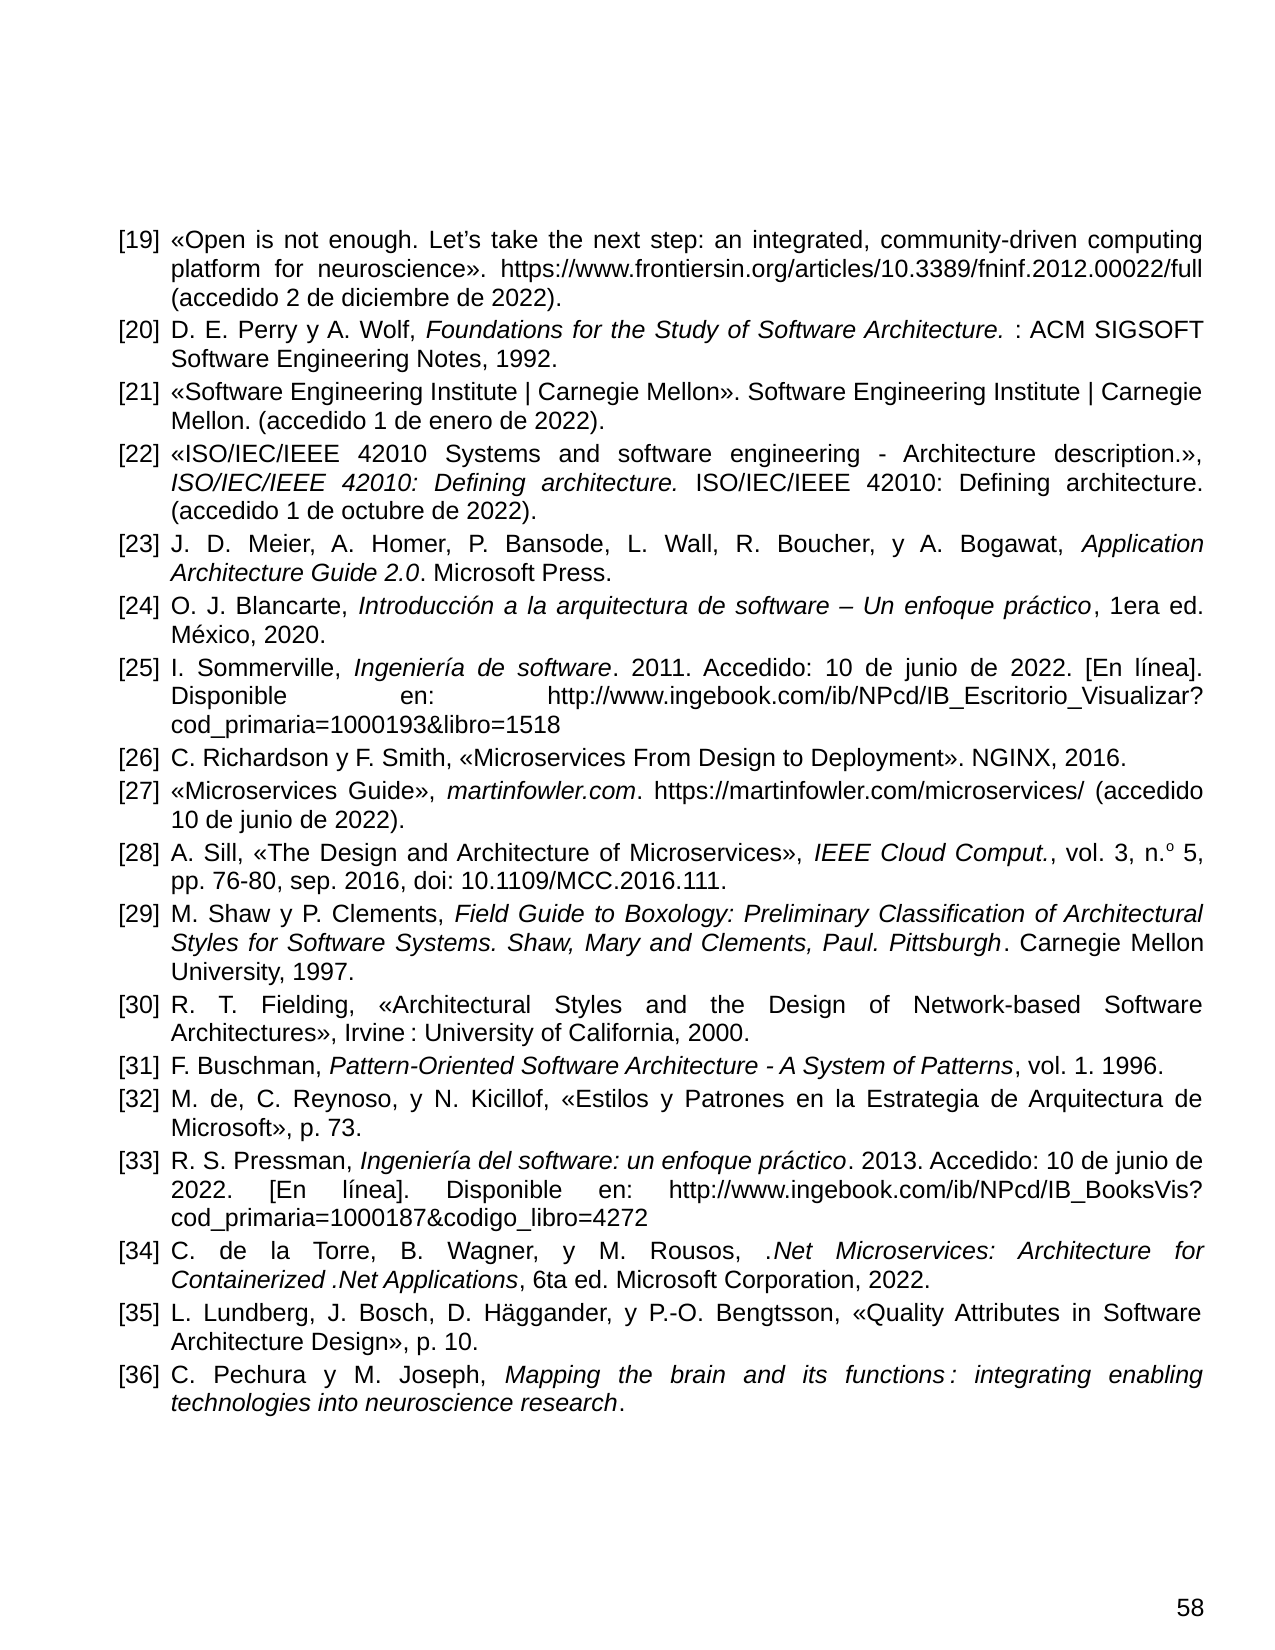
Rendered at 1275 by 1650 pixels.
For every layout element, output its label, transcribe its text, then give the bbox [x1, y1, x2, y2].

text [34] C. de la Torre, B. Wagner, y M. Rousos, .Net Microservices: Architecture for Containerized .Net Applications, 6ta ed. Microsoft Corporation, 2022. [118, 1236, 1204, 1294]
text [36] C. Pechura y M. Joseph, Mapping the brain and its functions : integrating enabling technologies into neuroscience research. [118, 1359, 1204, 1417]
text [28] A. Sill, «The Design and Architecture of Microservices», IEEE Cloud Comput., vol. 3, n.o 5, pp. 76-80, sep. 2016, doi: 10.1109/MCC.2016.111. [118, 837, 1204, 895]
text [21] «Software Engineering Institute | Carnegie Mellon». Software Engineering Institute | Carnegie Mellon. (accedido 1 de enero de 2022). [118, 377, 1204, 434]
text [20] D. E. Perry y A. Wolf, Foundations for the Study of Software Architecture. : ACM SIGSOFT Software Engineering Notes, 1992. [118, 315, 1204, 373]
text [29] M. Shaw y P. Clements, Field Guide to Boxology: Preliminary Classification of Architectural Styles for Software Systems. Shaw, Mary and Clements, Paul. Pittsburgh. Carnegie Mellon University, 1997. [118, 899, 1204, 985]
text [24] O. J. Blancarte, Introducción a la arquitectura de software – Un enfoque práctico, 1era ed. México, 2020. [118, 591, 1204, 648]
text [32] M. de, C. Reynoso, y N. Kicillof, «Estilos y Patrones en la Estrategia de Arquitectura de Microsoft», p. 73. [118, 1084, 1204, 1142]
text [22] «ISO/IEC/IEEE 42010 Systems and software engineering - Architecture description.», ISO/IEC/IEEE 42010: Defining architecture. ISO/IEC/IEEE 42010: Defining architecture. (accedido 1 de octubre de 2022). [118, 439, 1204, 525]
text [25] I. Sommerville, Ingeniería de software. 2011. Accedido: 10 de junio de 2022. [En línea]. Disponible en: http://www.ingebook.com/ib/NPcd/IB_Escritorio_Visualizar?cod_primaria=1000193&libro=1518 [118, 652, 1204, 739]
text [23] J. D. Meier, A. Homer, P. Bansode, L. Wall, R. Boucher, y A. Bogawat, Application Architecture Guide 2.0. Microsoft Press. [118, 529, 1204, 587]
text [35] L. Lundberg, J. Bosch, D. Häggander, y P.-O. Bengtsson, «Quality Attributes in Software Architecture Design», p. 10. [118, 1298, 1204, 1355]
text [30] R. T. Fielding, «Architectural Styles and the Design of Network-based Software Architectures», Irvine : University of California, 2000. [118, 989, 1204, 1047]
text [26] C. Richardson y F. Smith, «Microservices From Design to Deployment». NGINX, 2016. [118, 743, 1204, 772]
text [31] F. Buschman, Pattern-Oriented Software Architecture - A System of Patterns, vol. 1. 1996. [118, 1051, 1204, 1080]
text [19] «Open is not enough. Let’s take the next step: an integrated, community-driven computing platform for neuroscience». https://www.frontiersin.org/articles/10.3389/fninf.2012.00022/full (accedido 2 de diciembre de 2022). [118, 225, 1204, 311]
text [33] R. S. Pressman, Ingeniería del software: un enfoque práctico. 2013. Accedido: 10 de junio de 2022. [En línea]. Disponible en: http://www.ingebook.com/ib/NPcd/IB_BooksVis?cod_primaria=1000187&codigo_libro=4272 [118, 1146, 1204, 1232]
text [27] «Microservices Guide», martinfowler.com. https://martinfowler.com/microservices/ (accedido 10 de junio de 2022). [118, 776, 1204, 833]
